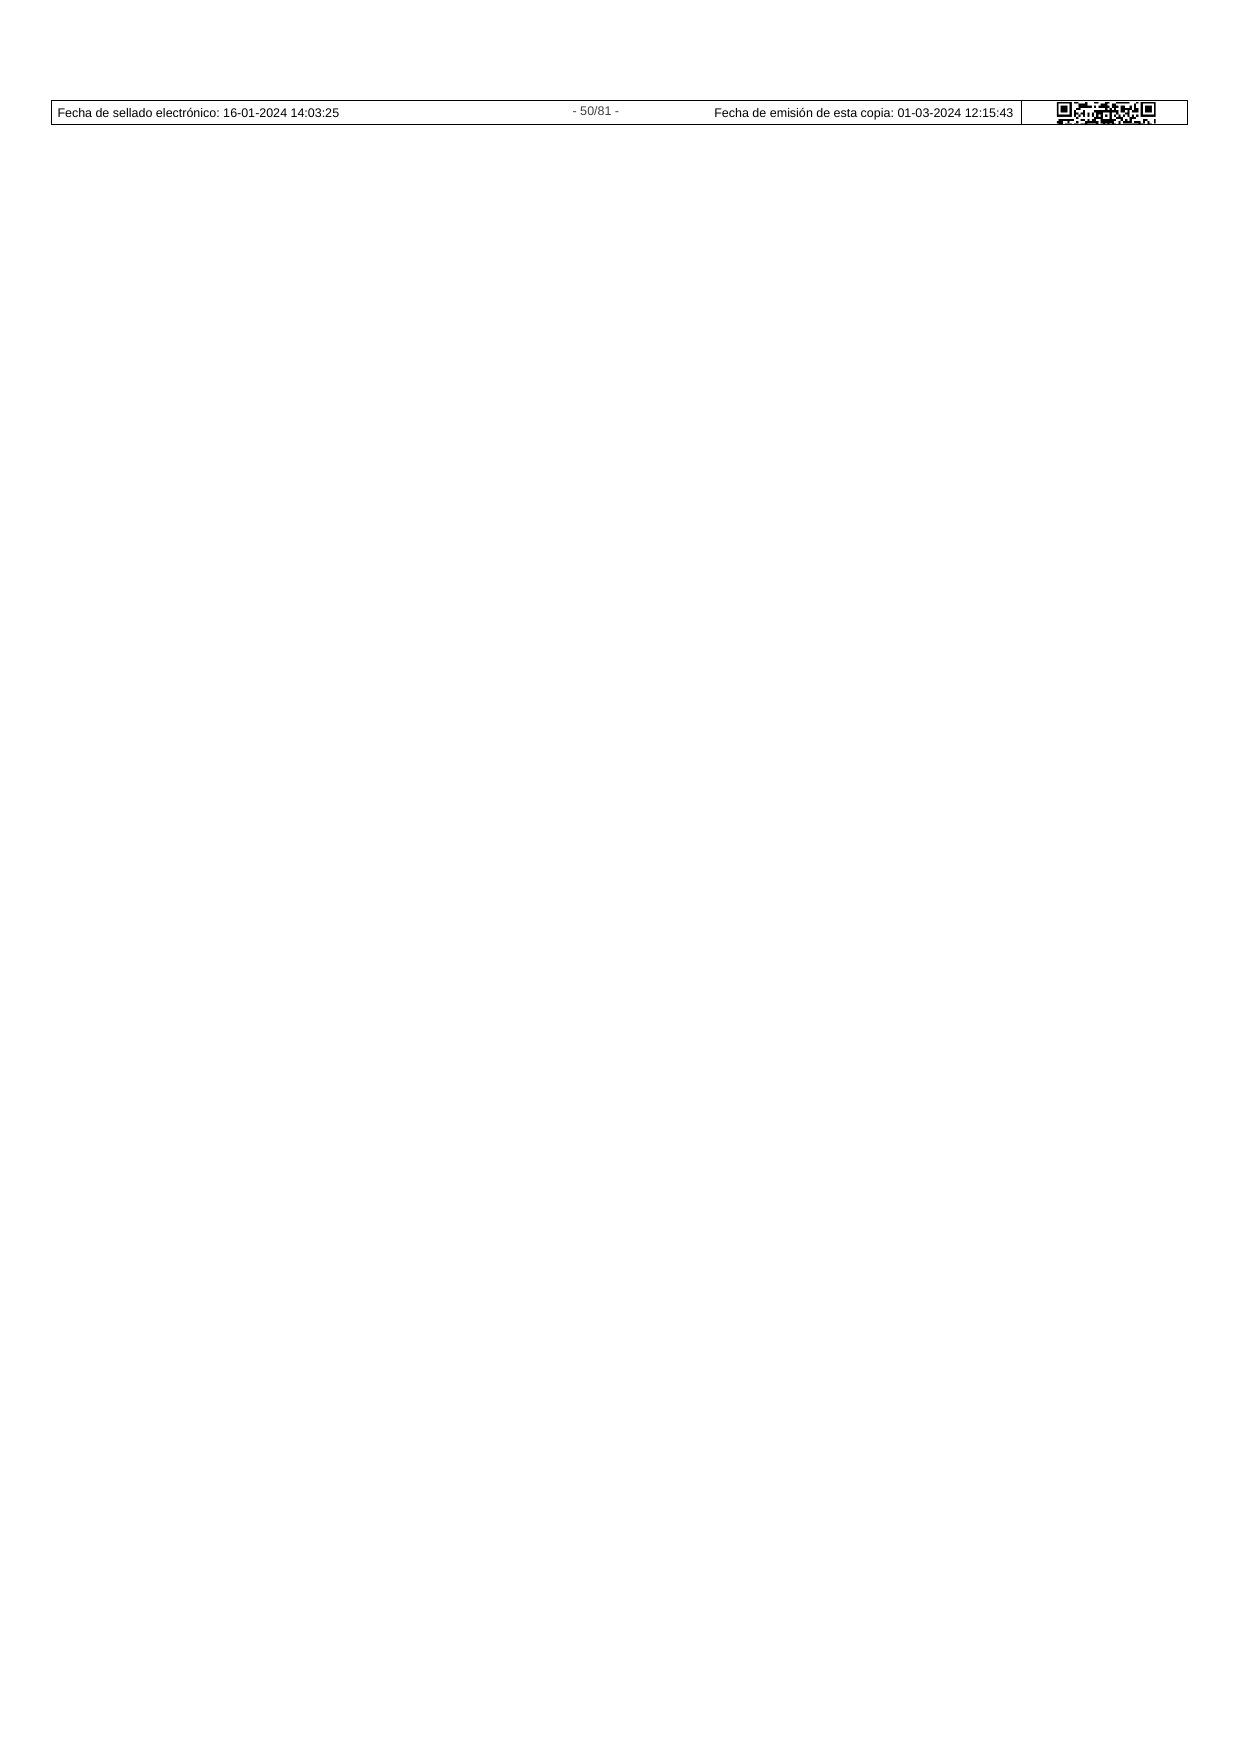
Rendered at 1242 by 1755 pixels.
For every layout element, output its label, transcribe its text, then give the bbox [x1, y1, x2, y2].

table_cell Fecha de sellado electrónico: 16-01-2024 14:03:25 - 50/81 - Fecha de emisión de esta copia: 01-03-2024 12:15:43 [52, 101, 1021, 123]
table_header [1022, 101, 1187, 123]
